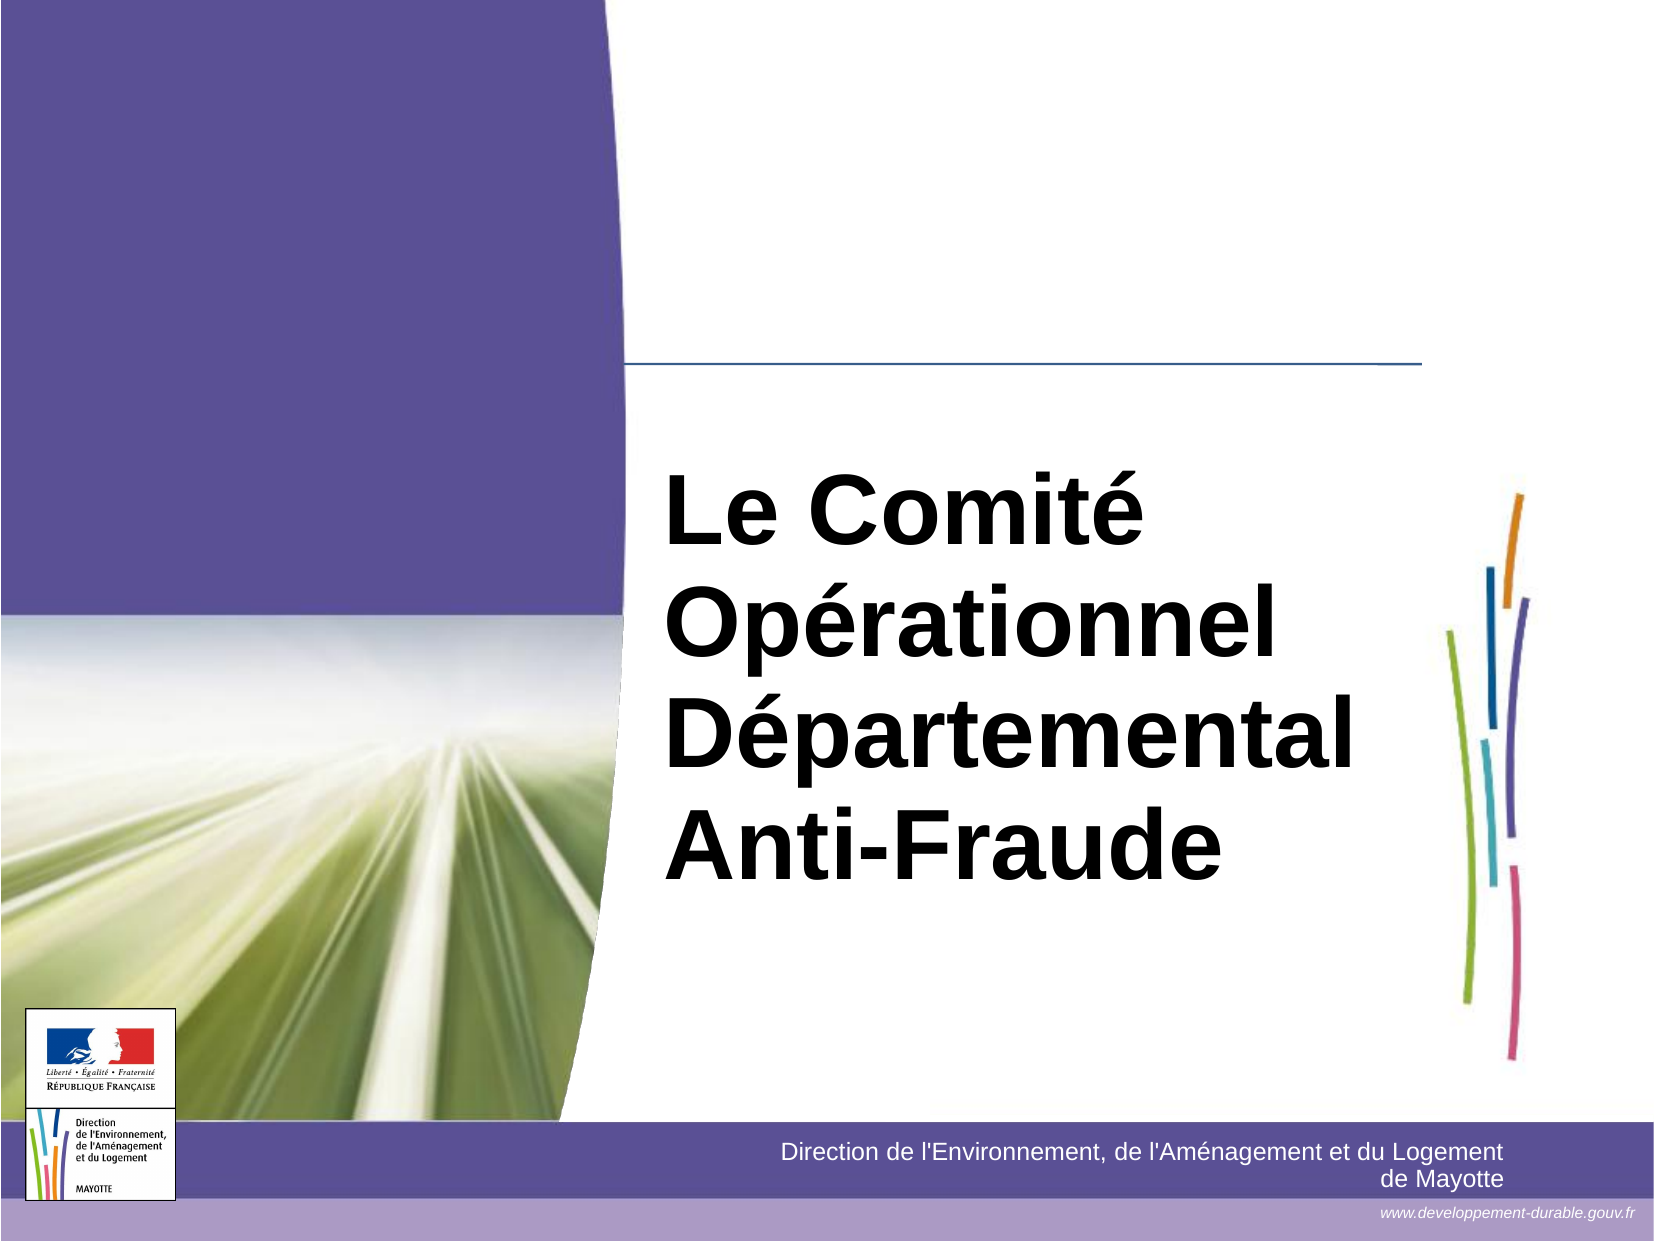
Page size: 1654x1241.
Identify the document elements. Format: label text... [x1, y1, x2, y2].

text_box Le Comité Opérationnel Départemental Anti-Fraude [648, 446, 1418, 1054]
